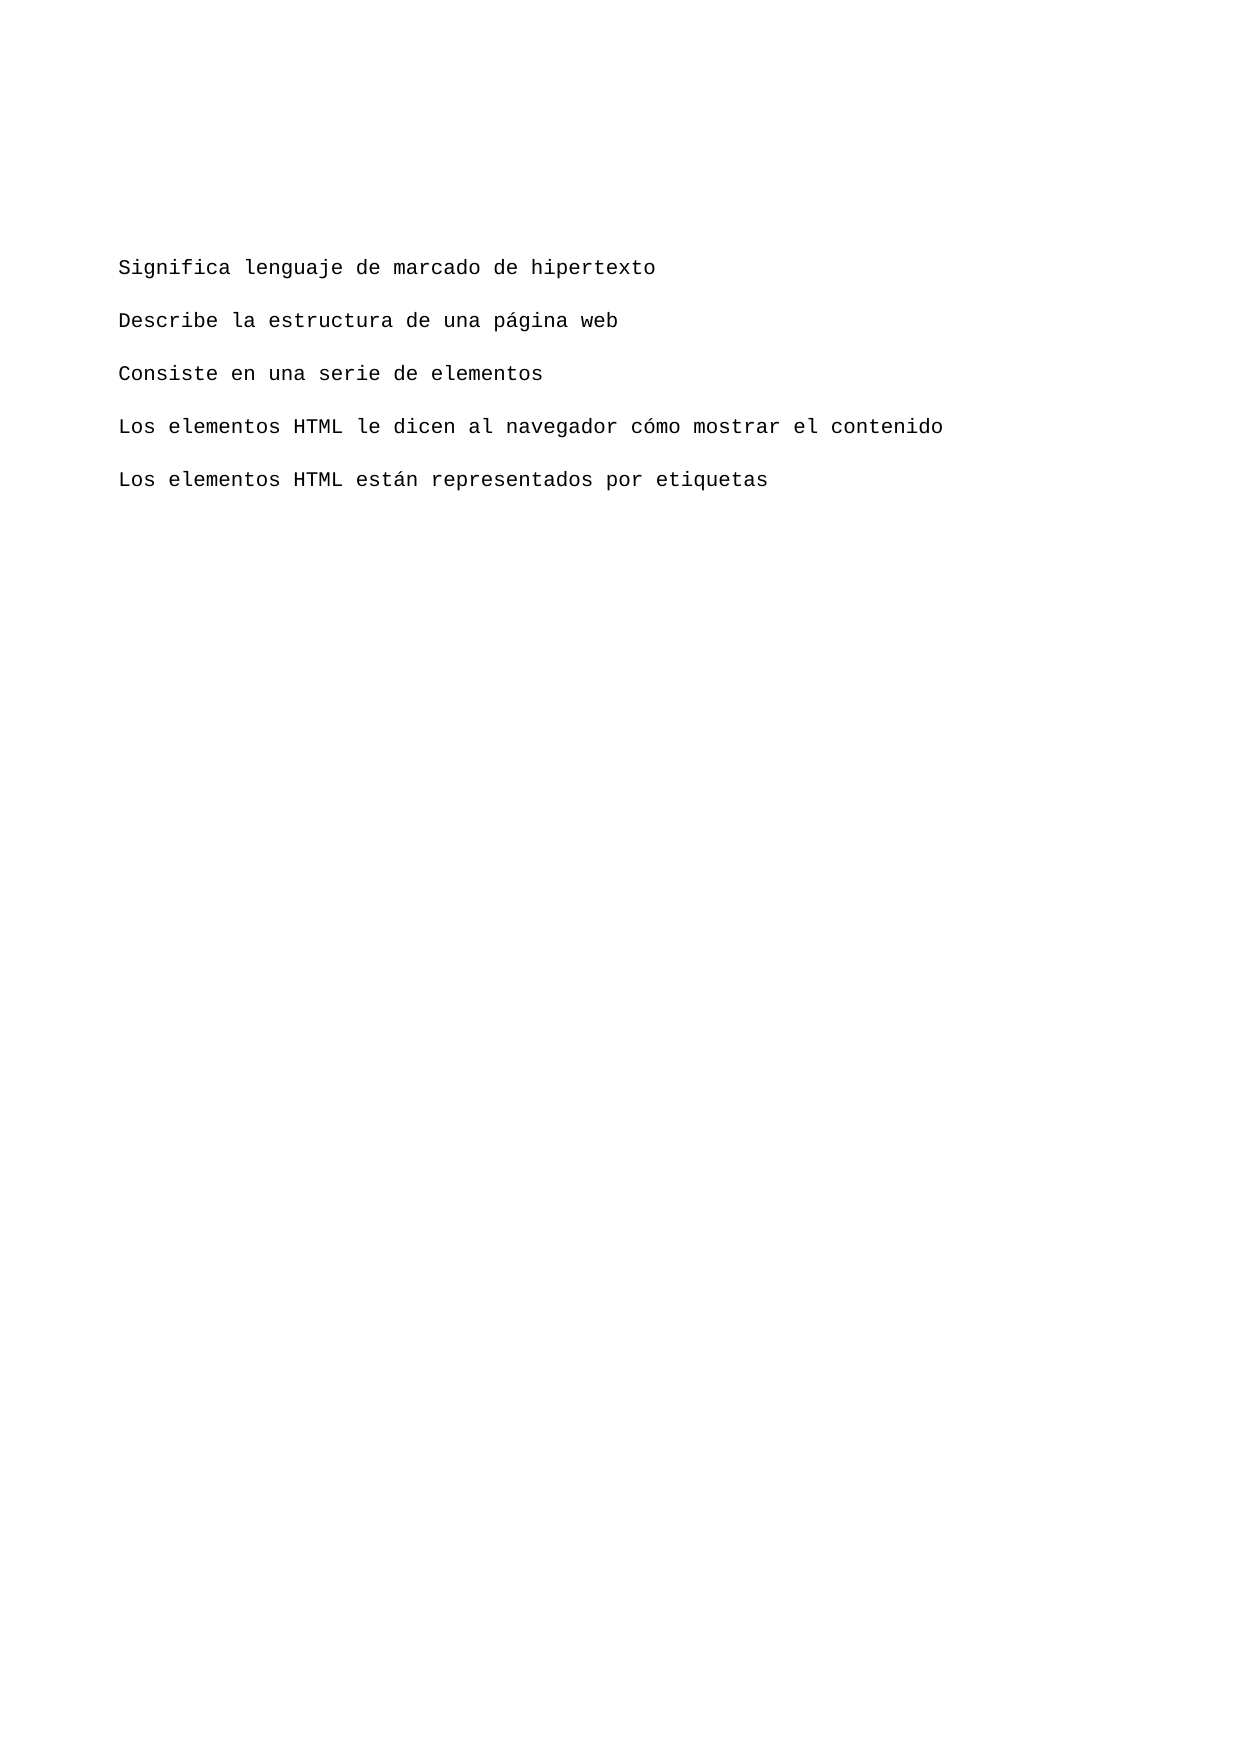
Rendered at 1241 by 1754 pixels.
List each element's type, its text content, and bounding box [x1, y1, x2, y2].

text Significa lenguaje de marcado de hipertexto [118, 257, 1122, 280]
text Describe la estructura de una página web [118, 310, 1122, 333]
text Los elementos HTML le dicen al navegador cómo mostrar el contenido [118, 416, 1122, 440]
text Consiste en una serie de elementos [118, 363, 1122, 387]
text Los elementos HTML están representados por etiquetas [118, 469, 1122, 493]
